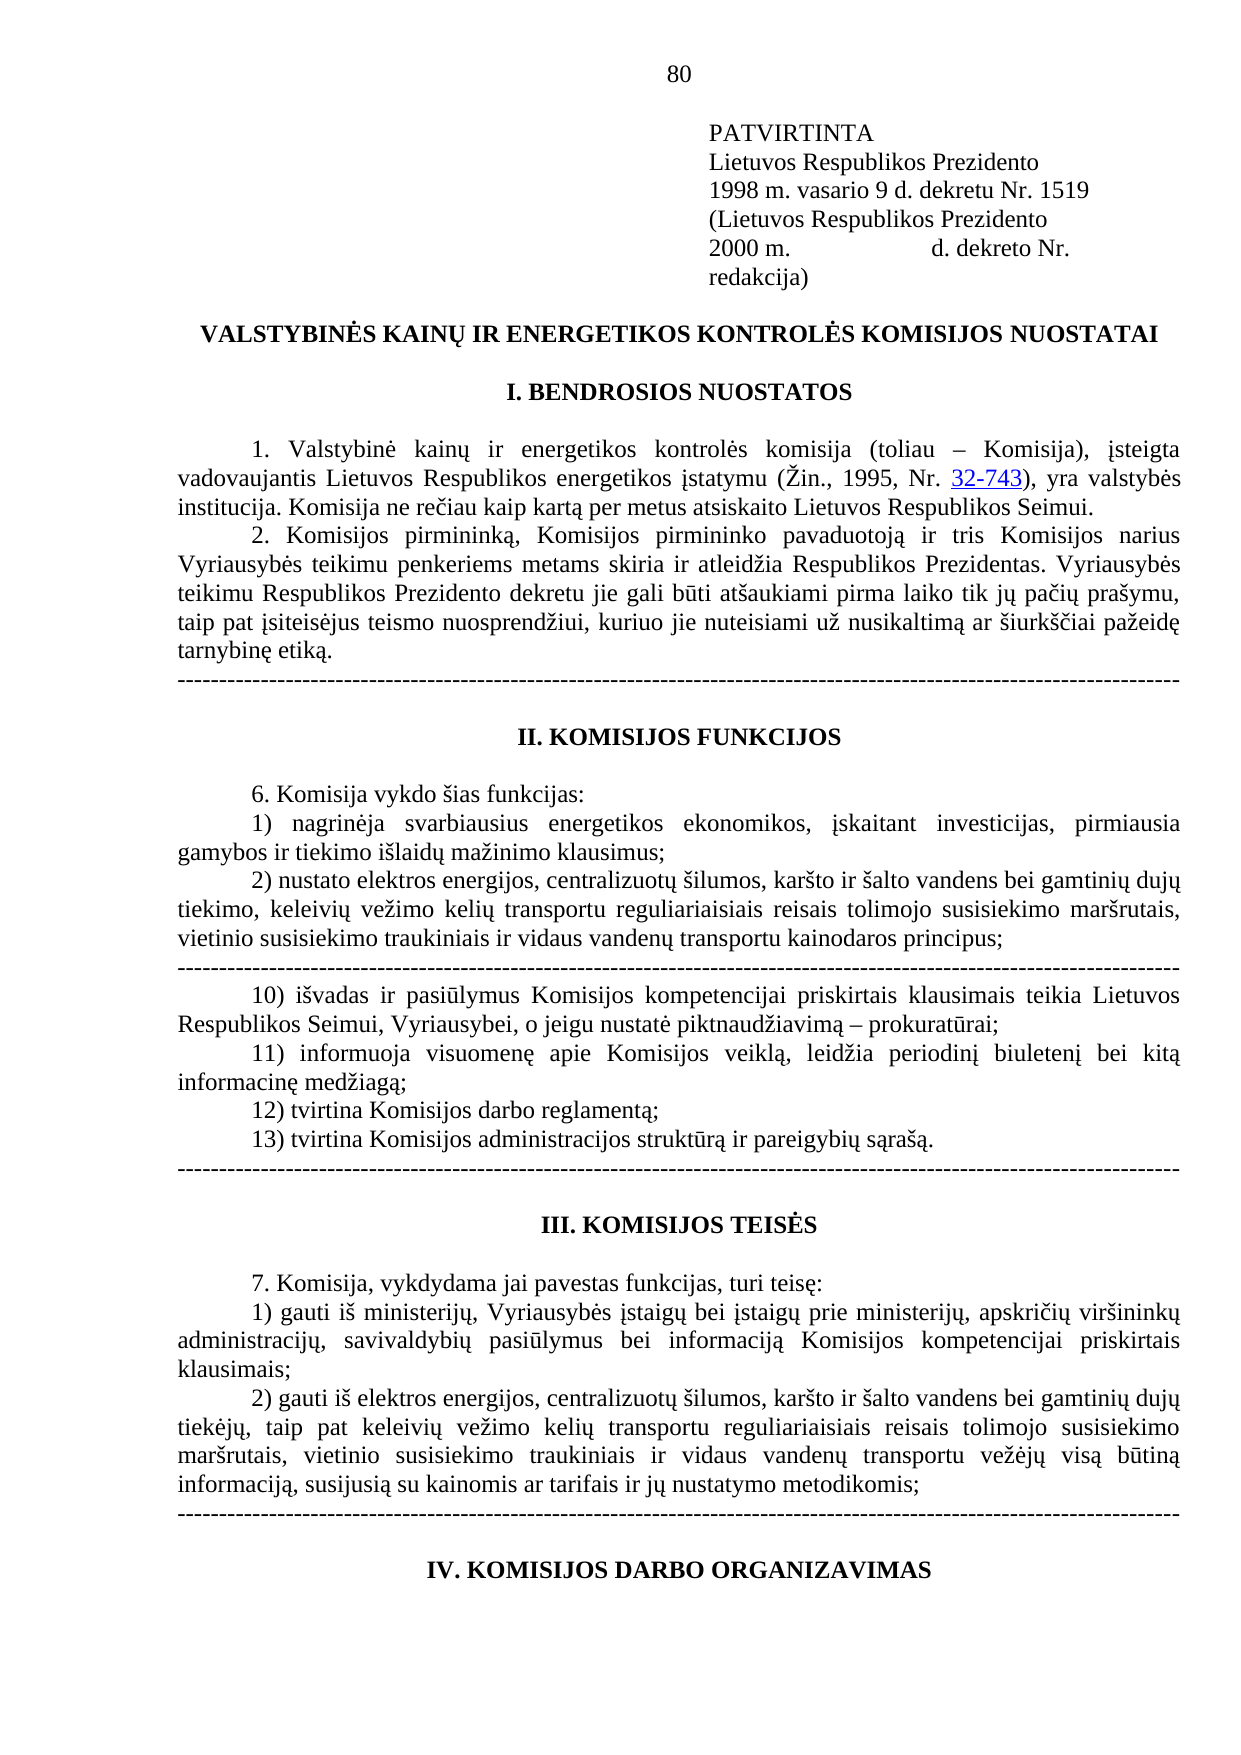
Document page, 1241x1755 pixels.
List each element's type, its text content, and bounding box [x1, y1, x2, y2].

text III. KOMISIJOS TEISĖS [177, 1211, 1181, 1239]
text 6. Komisija vykdo šias funkcijas: [177, 779, 1181, 808]
text 11) informuoja visuomenę apie Komisijos veiklą, leidžia periodinį biuletenį bei kitą informacinę medžiagą; [177, 1038, 1181, 1096]
text 1. Valstybinė kainų ir energetikos kontrolės komisija (toliau – Komisija), įsteigta vadovaujantis Lietuvos Respublikos energetikos įstatymu (Žin., 1995, Nr. 32-743), yra valstybės institucija. Komisija ne rečiau kaip kartą per metus atsiskaito Lietuvos Respublikos Seimui. [177, 434, 1181, 521]
text 1) nagrinėja svarbiausius energetikos ekonomikos, įskaitant investicijas, pirmiausia gamybos ir tiekimo išlaidų mažinimo klausimus; [177, 808, 1181, 866]
text 1998 m. vasario 9 d. dekretu Nr. 1519 [177, 176, 1181, 204]
text (Lietuvos Respublikos Prezidento [177, 204, 1181, 233]
text Lietuvos Respublikos Prezidento [177, 147, 1181, 176]
text PATVIRTINTA [177, 118, 1181, 147]
text IV. KOMISIJOS DARBO ORGANIZAVIMAS [177, 1556, 1181, 1584]
text 13) tvirtina Komisijos administracijos struktūrą ir pareigybių sąrašą. [177, 1124, 1181, 1153]
text 2000 m. d. dekreto Nr. [177, 233, 1181, 262]
text redakcija) [177, 262, 1181, 291]
text 10) išvadas ir pasiūlymus Komisijos kompetencijai priskirtais klausimais teikia Lietuvos Respublikos Seimui, Vyriausybei, o jeigu nustatė piktnaudžiavimą – prokuratūrai; [177, 981, 1181, 1038]
text I. BENDROSIOS NUOSTATOS [177, 377, 1181, 406]
text 12) tvirtina Komisijos darbo reglamentą; [177, 1096, 1181, 1124]
text 2) nustato elektros energijos, centralizuotų šilumos, karšto ir šalto vandens bei gamtinių dujų tiekimo, keleivių vežimo kelių transportu reguliariaisiais reisais tolimojo susisiekimo maršrutais, vietinio susisiekimo traukiniais ir vidaus vandenų transportu kainodaros principus; [177, 866, 1181, 952]
text 1) gauti iš ministerijų, Vyriausybės įstaigų bei įstaigų prie ministerijų, apskričių viršininkų administracijų, savivaldybių pasiūlymus bei informaciją Komisijos kompetencijai priskirtais klausimais; [177, 1297, 1181, 1383]
text 7. Komisija, vykdydama jai pavestas funkcijas, turi teisę: [177, 1268, 1181, 1297]
text II. KOMISIJOS FUNKCIJOS [177, 722, 1181, 751]
text 2) gauti iš elektros energijos, centralizuotų šilumos, karšto ir šalto vandens bei gamtinių dujų tiekėjų, taip pat keleivių vežimo kelių transportu reguliariaisiais reisais tolimojo susisiekimo maršrutais, vietinio susisiekimo traukiniais ir vidaus vandenų transportu vežėjų visą būtiną informaciją, susijusią su kainomis ar tarifais ir jų nustatymo metodikomis; [177, 1383, 1181, 1498]
text 2. Komisijos pirmininką, Komisijos pirmininko pavaduotoją ir tris Komisijos narius Vyriausybės teikimu penkeriems metams skiria ir atleidžia Respublikos Prezidentas. Vyriausybės teikimu Respublikos Prezidento dekretu jie gali būti atšaukiami pirma laiko tik jų pačių prašymu, taip pat įsiteisėjus teismo nuosprendžiui, kuriuo jie nuteisiami už nusikaltimą ar šiurkščiai pažeidę tarnybinę etiką. [177, 521, 1181, 664]
text VALSTYBINĖS KAINŲ IR ENERGETIKOS KONTROLĖS KOMISIJOS NUOSTATAI [177, 319, 1181, 348]
